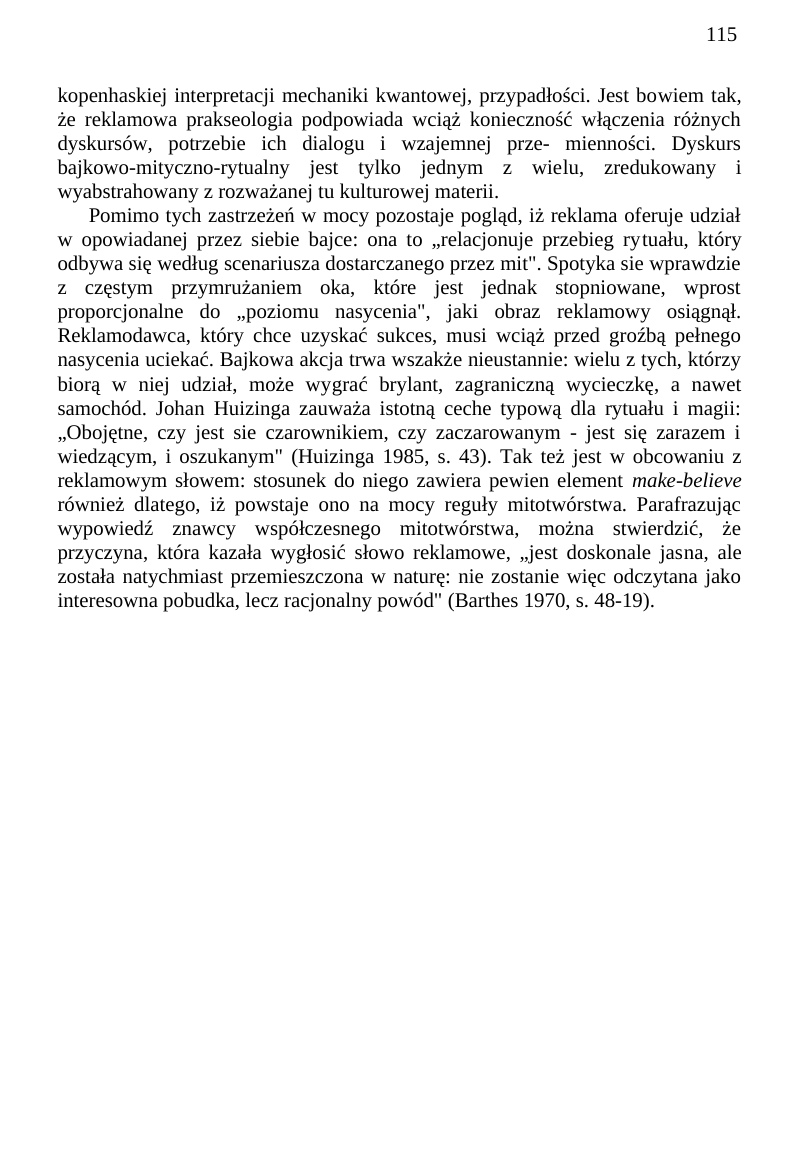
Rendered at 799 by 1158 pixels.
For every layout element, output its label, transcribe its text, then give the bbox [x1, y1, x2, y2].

text kopenhaskiej interpretacji mechaniki kwantowej, przypadłości. Jest bo­wiem tak, że reklamowa prakseologia podpowiada wciąż konieczność włączenia różnych dyskursów, potrzebie ich dialogu i wzajemnej prze- mienności. Dyskurs bajkowo-mityczno-rytualny jest tylko jednym z wie­lu, zredukowany i wyabstrahowany z rozważanej tu kulturowej materii. [57, 83, 742, 203]
text Pomimo tych zastrzeżeń w mocy pozostaje pogląd, iż reklama oferuje udział w opowiadanej przez siebie bajce: ona to „relacjonuje przebieg ry­tuału, który odbywa się według scenariusza dostarczanego przez mit". Spotyka sie wprawdzie z częstym przymrużaniem oka, które jest jednak stopniowane, wprost proporcjonalne do „poziomu nasycenia", jaki obraz reklamowy osiągnął. Reklamodawca, który chce uzyskać sukces, musi wciąż przed groźbą pełnego nasycenia uciekać. Bajkowa akcja trwa wszakże nieustannie: wielu z tych, którzy biorą w niej udział, może wy­grać brylant, zagraniczną wycieczkę, a nawet samochód. Johan Huizinga zauważa istotną ceche typową dla rytuału i magii: „Obojętne, czy jest sie czarownikiem, czy zaczarowanym - jest się zarazem i wiedzącym, i oszu­kanym" (Huizinga 1985, s. 43). Tak też jest w obcowaniu z reklamowym słowem: stosunek do niego zawiera pewien element make-believe również dlatego, iż powstaje ono na mocy reguły mitotwórstwa. Parafrazując wypowiedź znawcy współczesnego mitotwórstwa, można stwierdzić, że przyczyna, która kazała wygłosić słowo reklamowe, „jest doskonale jas­na, ale została natychmiast przemieszczona w naturę: nie zostanie więc odczytana jako interesowna pobudka, lecz racjonalny powód" (Barthes 1970, s. 48-19). [57, 203, 742, 612]
text 115 [706, 22, 739, 46]
